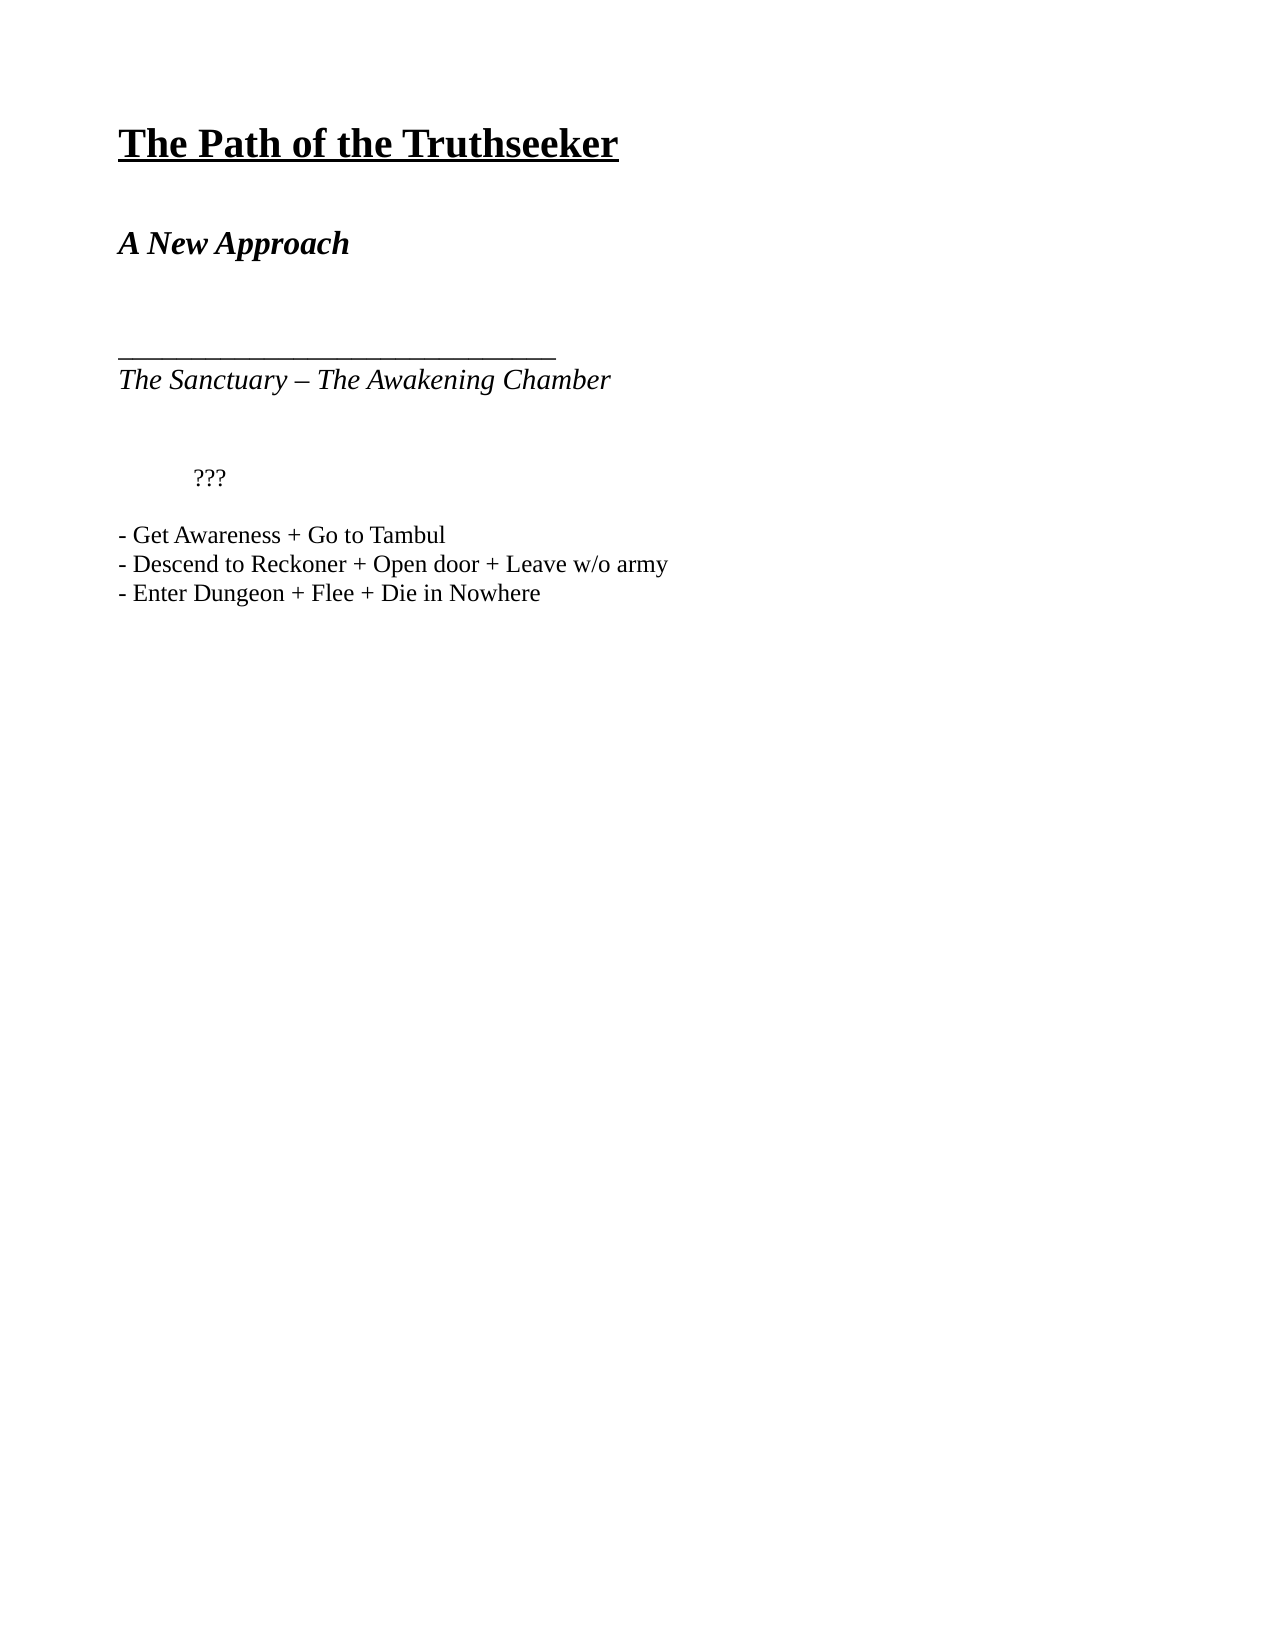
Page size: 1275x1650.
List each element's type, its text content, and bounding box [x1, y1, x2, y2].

text - Get Awareness + Go to Tambul [118, 521, 1157, 549]
text The Sanctuary – The Awakening Chamber [118, 362, 1157, 396]
text ______________________________ [118, 329, 1157, 362]
text The Path of the Truthseeker [118, 118, 1157, 166]
text - Descend to Reckoner + Open door + Leave w/o army [118, 549, 1157, 578]
text ??? [118, 463, 1157, 492]
text A New Approach [118, 223, 1157, 262]
text - Enter Dungeon + Flee + Die in Nowhere [118, 578, 1157, 607]
